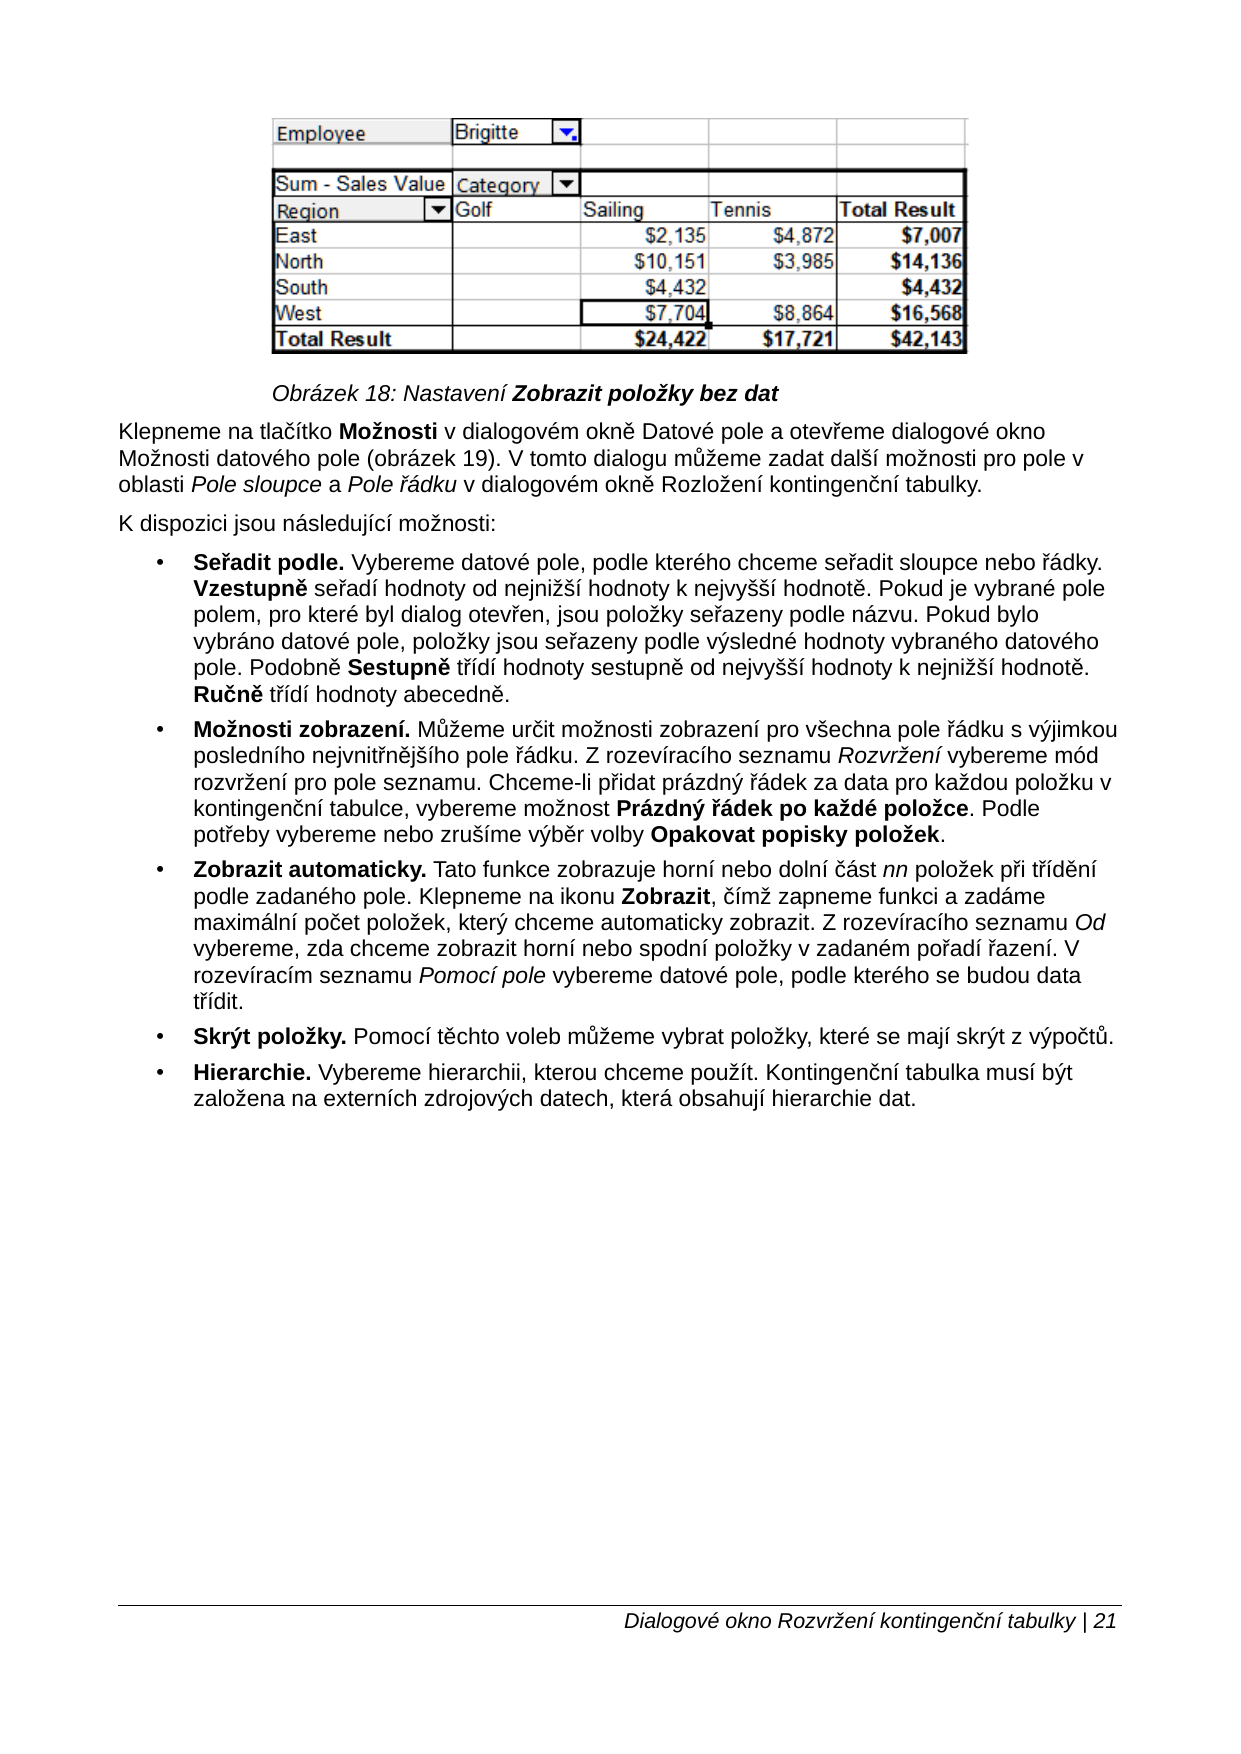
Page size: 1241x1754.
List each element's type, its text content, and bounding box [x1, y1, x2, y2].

list Skrýt položky. Pomocí těchto voleb můžeme vybrat položky, které se mají skrýt z výpočtů. [156, 1023, 1122, 1050]
picture [271, 118, 969, 354]
text Klepneme na tlačítko Možnosti v dialogovém okně Datové pole a otevřeme dialogové okno Možnosti datového pole (obrázek 19). V tomto dialogu můžeme zadat další možnosti pro pole v oblasti Pole sloupce a Pole řádku v dialogovém okně Rozložení kontingenční tabulky. [118, 418, 1122, 497]
text Obrázek 18: Nastavení Zobrazit položky bez dat [272, 354, 968, 406]
text K dispozici jsou následující možnosti: [118, 510, 1122, 536]
list Možnosti zobrazení. Můžeme určit možnosti zobrazení pro všechna pole řádku s výjimkou posledního nejvnitřnějšího pole řádku. Z rozevíracího seznamu Rozvržení vybereme mód rozvržení pro pole seznamu. Chceme-li přidat prázdný řádek za data pro každou položku v kontingenční tabulce, vybereme možnost Prázdný řádek po každé položce. Podle potřeby vybereme nebo zrušíme výběr volby Opakovat popisky položek. [156, 716, 1122, 847]
list Hierarchie. Vybereme hierarchii, kterou chceme použít. Kontingenční tabulka musí být založena na externích zdrojových datech, která obsahují hierarchie dat. [156, 1058, 1122, 1111]
list Seřadit podle. Vybereme datové pole, podle kterého chceme seřadit sloupce nebo řádky. Vzestupně seřadí hodnoty od nejnižší hodnoty k nejvyšší hodnotě. Pokud je vybrané pole polem, pro které byl dialog otevřen, jsou položky seřazeny podle názvu. Pokud bylo vybráno datové pole, položky jsou seřazeny podle výsledné hodnoty vybraného datového pole. Podobně Sestupně třídí hodnoty sestupně od nejvyšší hodnoty k nejnižší hodnotě. Ručně třídí hodnoty abecedně. [156, 549, 1122, 707]
list Zobrazit automaticky. Tato funkce zobrazuje horní nebo dolní část nn položek při třídění podle zadaného pole. Klepneme na ikonu Zobrazit, čímž zapneme funkci a zadáme maximální počet položek, který chceme automaticky zobrazit. Z rozevíracího seznamu Od vybereme, zda chceme zobrazit horní nebo spodní položky v zadaném pořadí řazení. V rozevíracím seznamu Pomocí pole vybereme datové pole, podle kterého se budou data třídit. [156, 856, 1122, 1014]
